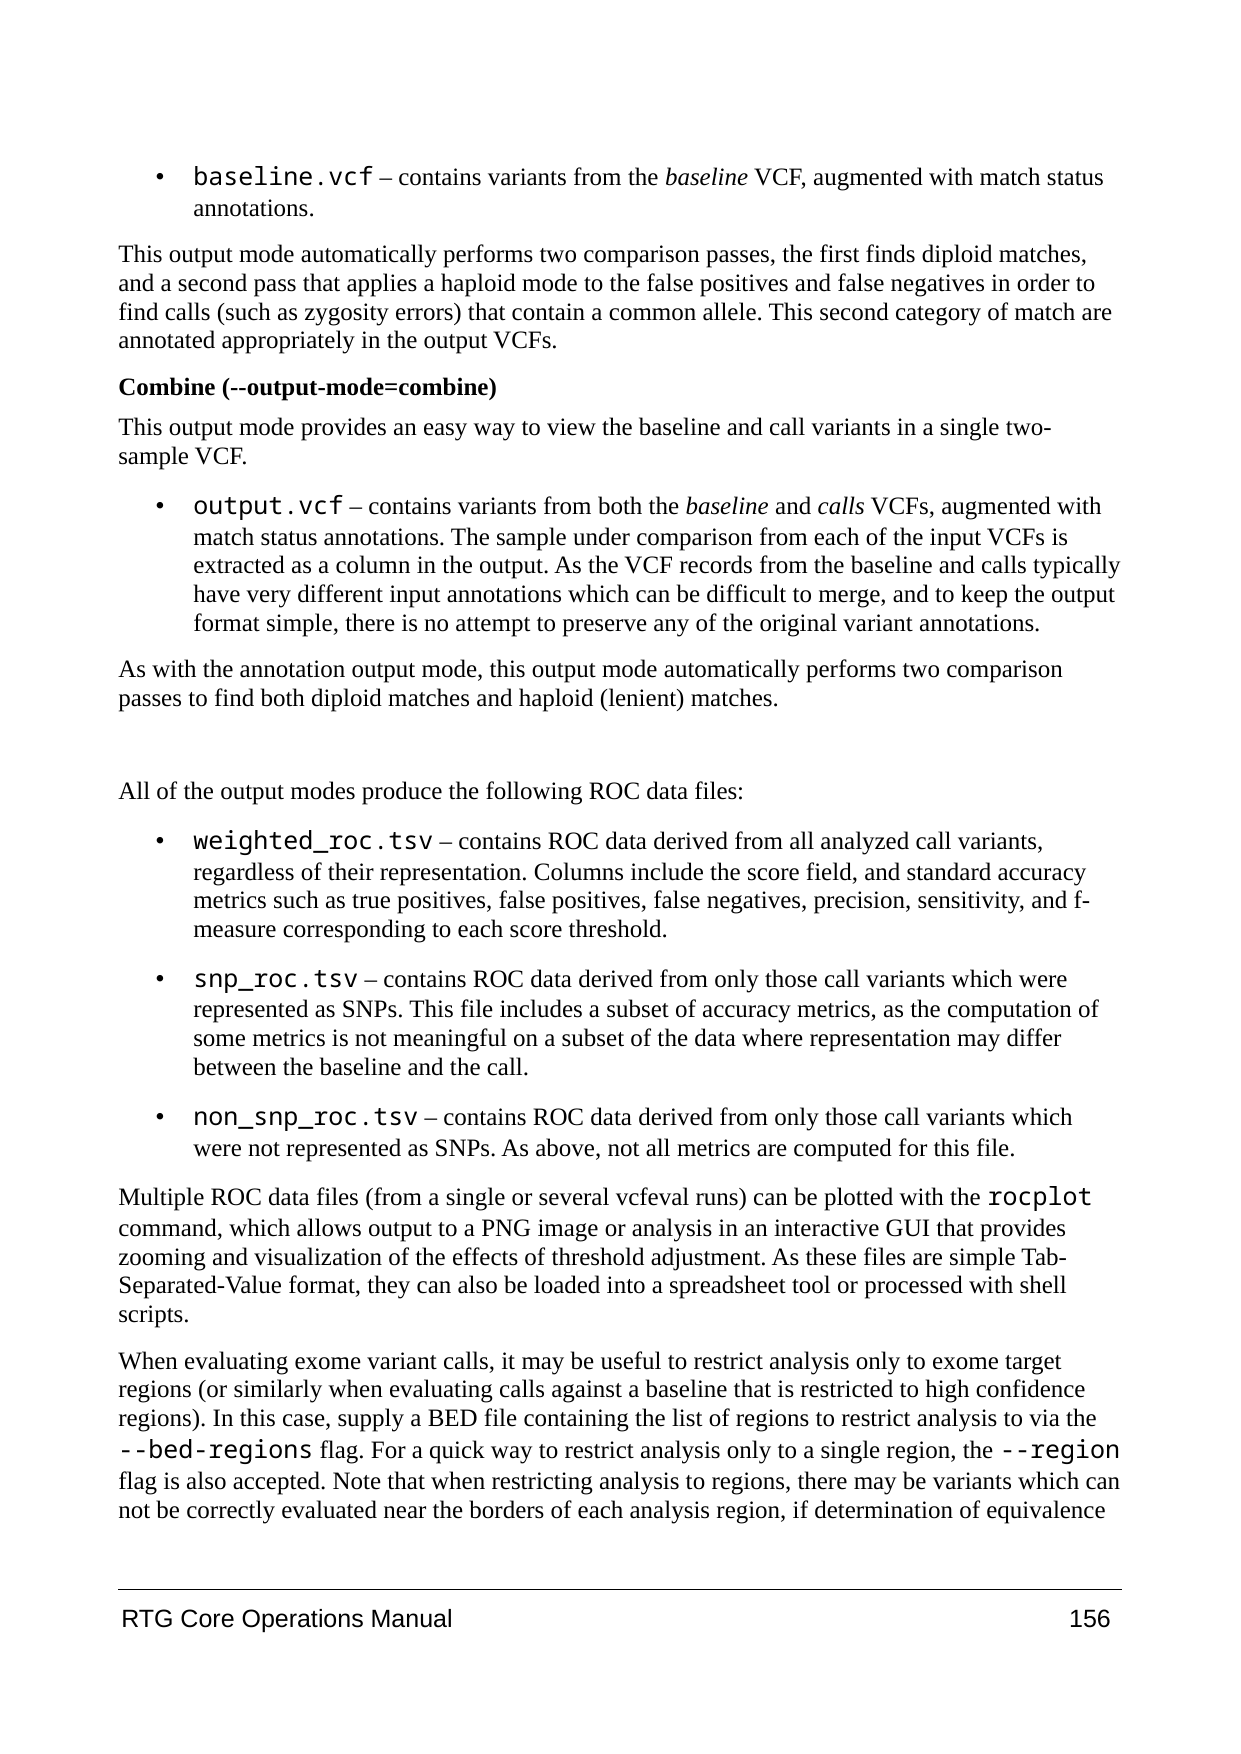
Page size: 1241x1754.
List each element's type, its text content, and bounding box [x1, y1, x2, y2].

text This output mode provides an easy way to view the baseline and call variants in a single two-sample VCF. [118, 412, 1122, 470]
list weighted_roc.tsv – contains ROC data derived from all analyzed call variants, regardless of their representation. Columns include the score field, and standard accuracy metrics such as true positives, false positives, false negatives, precision, sensitivity, and f-measure corresponding to each score threshold. [156, 822, 1122, 943]
list baseline.vcf – contains variants from the baseline VCF, augmented with match status annotations. [156, 159, 1122, 221]
subtitle Combine (--output-mode=combine) [118, 372, 1122, 401]
text All of the output modes produce the following ROC data files: [118, 776, 1122, 805]
text As with the annotation output mode, this output mode automatically performs two comparison passes to find both diploid matches and haploid (lenient) matches. [118, 654, 1122, 712]
list snp_roc.tsv – contains ROC data derived from only those call variants which were represented as SNPs. This file includes a subset of accuracy metrics, as the computation of some metrics is not meaningful on a subset of the data where representation may differ between the baseline and the call. [156, 961, 1122, 1081]
text When evaluating exome variant calls, it may be useful to restrict analysis only to exome target regions (or similarly when evaluating calls against a baseline that is restricted to high confidence regions). In this case, supply a BED file containing the list of regions to restrict analysis to via the --bed-regions flag. For a quick way to restrict analysis only to a single region, the --region flag is also accepted. Note that when restricting analysis to regions, there may be variants which can not be correctly evaluated near the borders of each analysis region, if determination of equivalence [118, 1346, 1122, 1524]
text Multiple ROC data files (from a single or several vcfeval runs) can be plotted with the rocplot command, which allows output to a PNG image or analysis in an interactive GUI that provides zooming and visualization of the effects of threshold adjustment. As these files are simple Tab-Separated-Value format, they can also be loaded into a spreadsheet tool or processed with shell scripts. [118, 1179, 1122, 1328]
text This output mode automatically performs two comparison passes, the first finds diploid matches, and a second pass that applies a haploid mode to the false positives and false negatives in order to find calls (such as zygosity errors) that contain a common allele. This second category of match are annotated appropriately in the output VCFs. [118, 239, 1122, 354]
list output.vcf – contains variants from both the baseline and calls VCFs, augmented with match status annotations. The sample under comparison from each of the input VCFs is extracted as a column in the output. As the VCF records from the baseline and calls typically have very different input annotations which can be difficult to merge, and to keep the output format simple, there is no attempt to preserve any of the original variant annotations. [156, 488, 1122, 637]
list non_snp_roc.tsv – contains ROC data derived from only those call variants which were not represented as SNPs. As above, not all metrics are computed for this file. [156, 1098, 1122, 1161]
